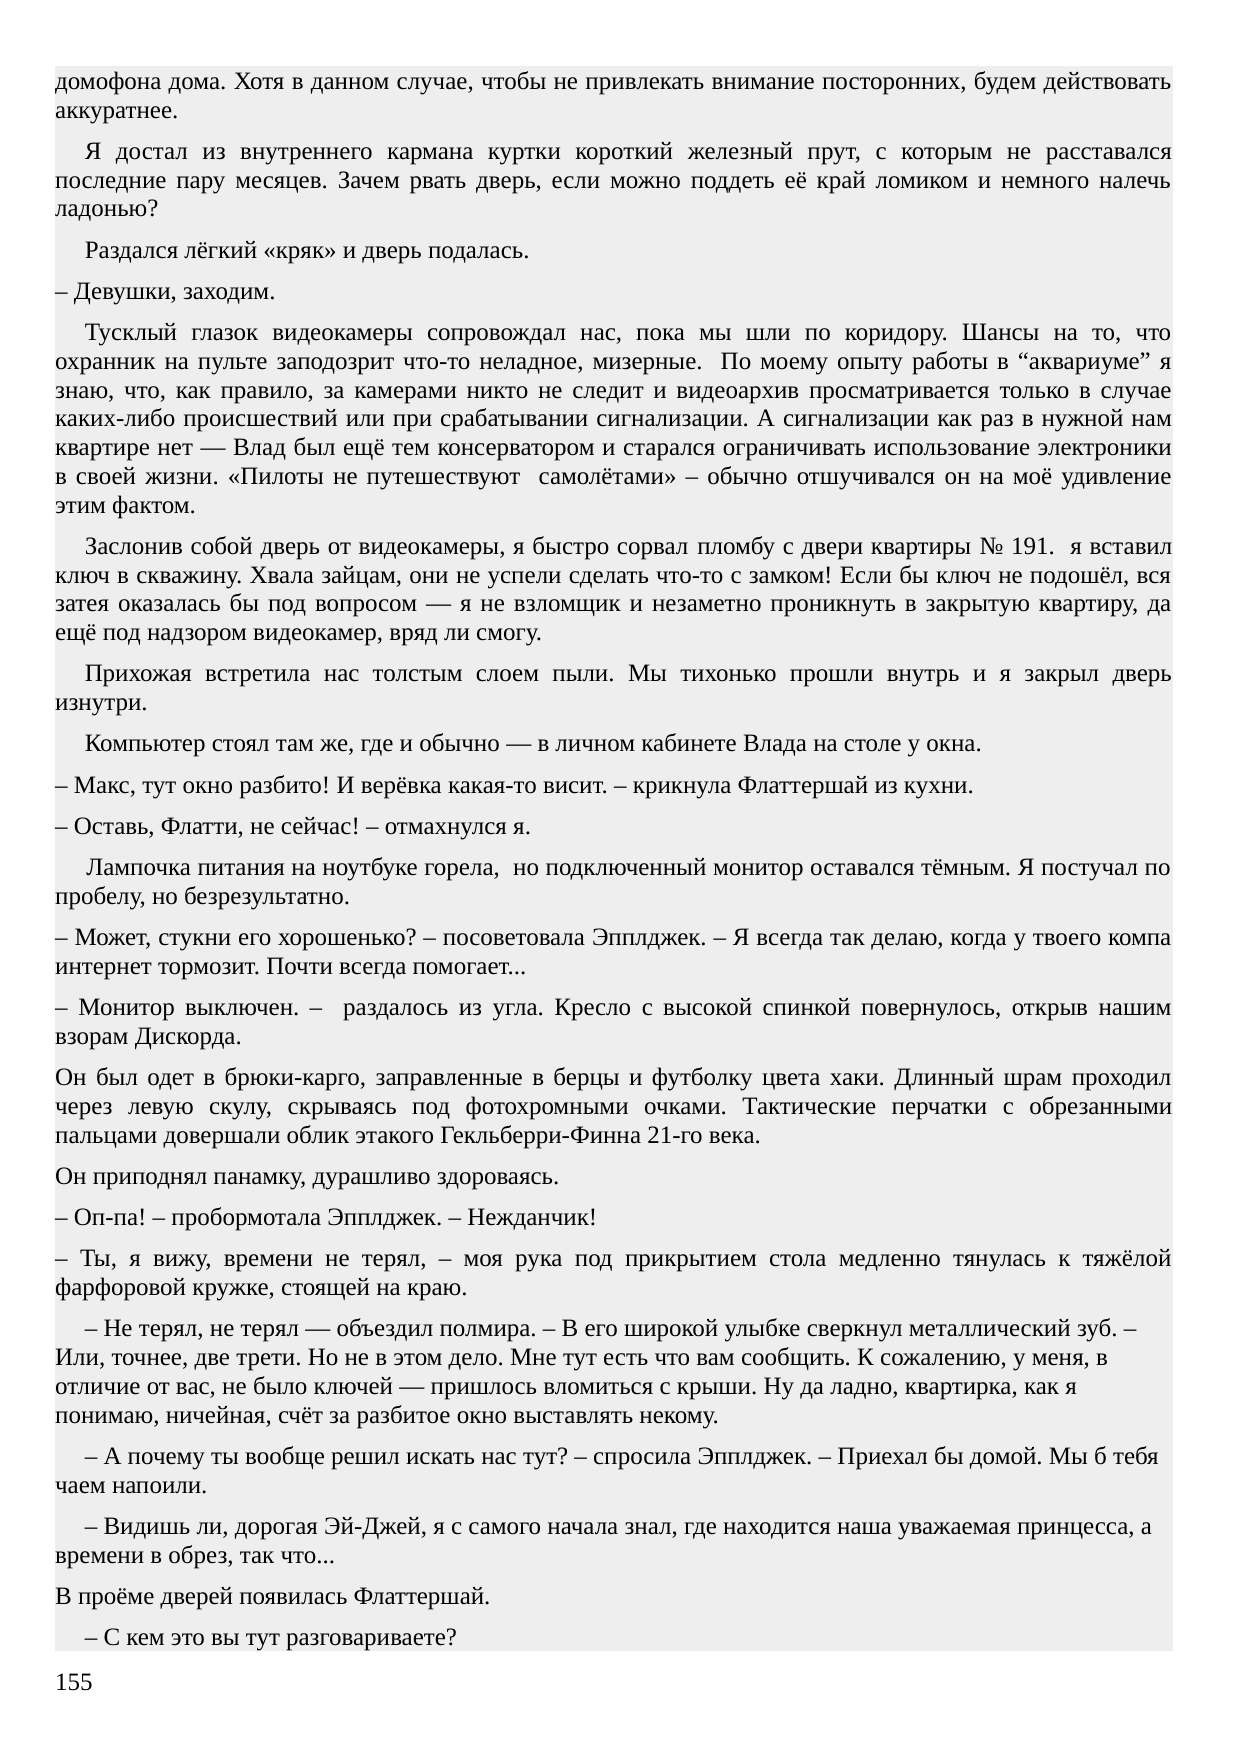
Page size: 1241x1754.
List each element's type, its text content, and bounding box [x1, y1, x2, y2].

text Я достал из внутреннего кармана куртки короткий железный прут, с которым не расставался последние пару месяцев. Зачем рвать дверь, если можно поддеть её край ломиком и немного налечь ладонью? [55, 136, 1173, 222]
text Раздался лёгкий «кряк» и дверь подалась. [55, 235, 1173, 263]
text – Макс, тут окно разбито! И верёвка какая-то висит. – крикнула Флаттершай из кухни. [55, 770, 1173, 798]
text Прихожая встретила нас толстым слоем пыли. Мы тихонько прошли внутрь и я закрыл дверь изнутри. [55, 658, 1173, 716]
text Компьютер стоял там же, где и обычно — в личном кабинете Влада на столе у окна. [55, 728, 1173, 757]
text – Видишь ли, дорогая Эй-Джей, я с самого начала знал, где находится наша уважаемая принцесса, а времени в обрез, так что... [55, 1511, 1173, 1568]
text – С кем это вы тут разговариваете? [55, 1622, 1173, 1651]
text Он был одет в брюки-карго, заправленные в берцы и футболку цвета хаки. Длинный шрам проходил через левую скулу, скрываясь под фотохромными очками. Тактические перчатки с обрезанными пальцами довершали облик этакого Гекльберри-Финна 21-го века. [55, 1062, 1173, 1148]
text – Девушки, заходим. [55, 276, 1173, 305]
text – Оставь, Флатти, не сейчас! – отмахнулся я. [55, 811, 1173, 840]
text – Ты, я вижу, времени не терял, – моя рука под прикрытием стола медленно тянулась к тяжёлой фарфоровой кружке, стоящей на краю. [55, 1243, 1173, 1301]
text – А почему ты вообще решил искать нас тут? – спросила Эпплджек. – Приехал бы домой. Мы б тебя чаем напоили. [55, 1441, 1173, 1498]
text Тусклый глазок видеокамеры сопровождал нас, пока мы шли по коридору. Шансы на то, что охранник на пульте заподозрит что-то неладное, мизерные. По моему опыту работы в “аквариуме” я знаю, что, как правило, за камерами никто не следит и видеоархив просматривается только в случае каких-либо происшествий или при срабатывании сигнализации. А сигнализации как раз в нужной нам квартире нет — Влад был ещё тем консерватором и старался ограничивать использование электроники в своей жизни. «Пилоты не путешествуют самолётами» – обычно отшучивался он на моё удивление этим фактом. [55, 317, 1173, 518]
text – Может, стукни его хорошенько? – посоветовала Эпплджек. – Я всегда так делаю, когда у твоего компа интернет тормозит. Почти всегда помогает... [55, 922, 1173, 980]
text – Монитор выключен. – раздалось из угла. Кресло с высокой спинкой повернулось, открыв нашим взорам Дискорда. [55, 992, 1173, 1050]
list домофона дома. Хотя в данном случае, чтобы не привлекать внимание посторонних, будем действовать аккуратнее. [55, 66, 1173, 123]
text Лампочка питания на ноутбуке горела, но подключенный монитор оставался тёмным. Я постучал по пробелу, но безрезультатно. [55, 852, 1173, 910]
text – Оп-па! – пробормотала Эпплджек. – Нежданчик! [55, 1202, 1173, 1231]
text – Не терял, не терял — объездил полмира. – В его широкой улыбке сверкнул металлический зуб. – Или, точнее, две трети. Но не в этом дело. Мне тут есть что вам сообщить. К сожалению, у меня, в отличие от вас, не было ключей — пришлось вломиться с крыши. Ну да ладно, квартирка, как я понимаю, ничейная, счёт за разбитое окно выставлять некому. [55, 1313, 1173, 1428]
text Он приподнял панамку, дурашливо здороваясь. [55, 1161, 1173, 1190]
text В проёме дверей появилась Флаттершай. [55, 1581, 1173, 1610]
text Заслонив собой дверь от видеокамеры, я быстро сорвал пломбу с двери квартиры № 191. я вставил ключ в скважину. Хвала зайцам, они не успели сделать что-то с замком! Если бы ключ не подошёл, вся затея оказалась бы под вопросом — я не взломщик и незаметно проникнуть в закрытую квартиру, да ещё под надзором видеокамер, вряд ли смогу. [55, 531, 1173, 646]
